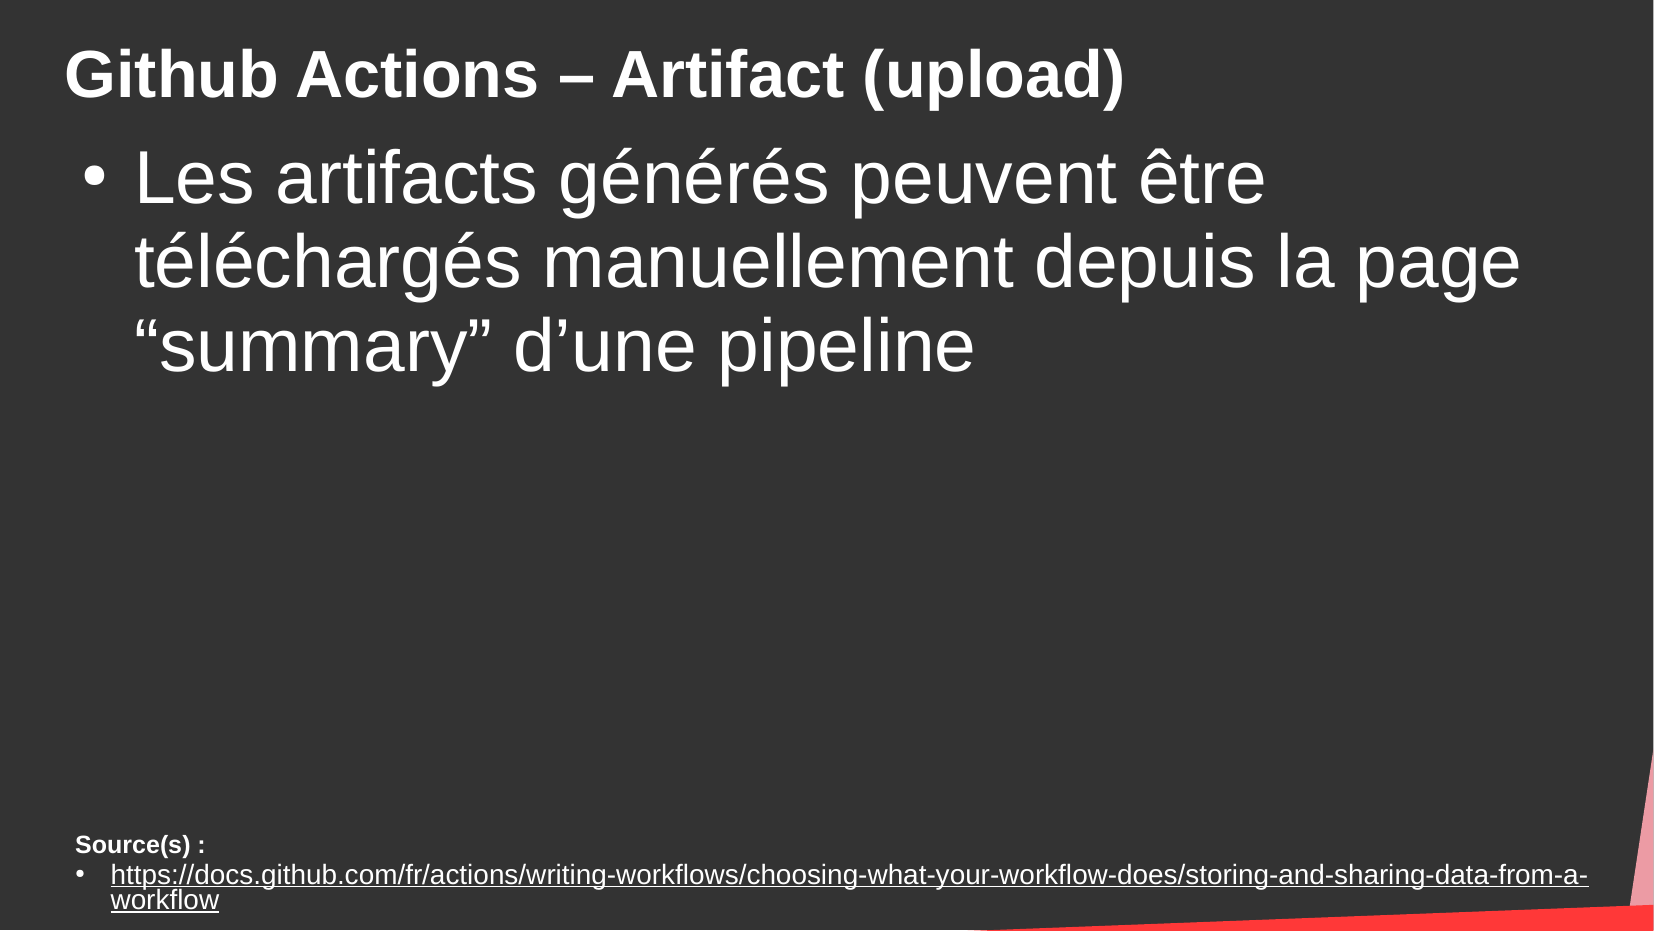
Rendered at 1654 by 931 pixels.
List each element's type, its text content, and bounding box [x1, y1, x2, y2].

title Github Actions – Artifact (upload) [64, 37, 1471, 113]
text_box Source(s) : https://docs.github.com/fr/actions/writing-workflows/choosing-what-your-workflow-does/storing-and-sharing-data-from-a-workflow [60, 791, 1607, 898]
text_box [967, 745, 1654, 931]
list Les artifacts générés peuvent être téléchargés manuellement depuis la page “summary” d’une pipeline [63, 135, 1542, 756]
